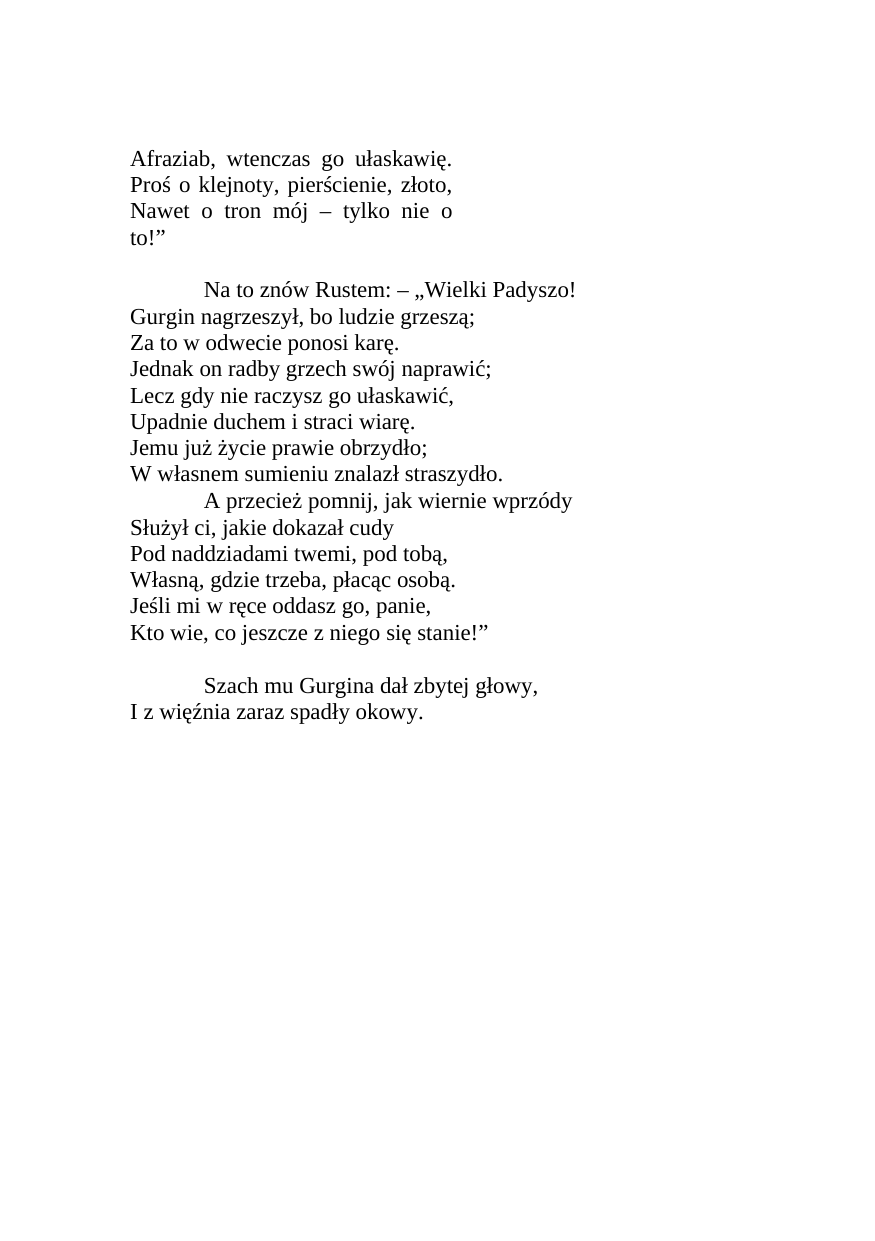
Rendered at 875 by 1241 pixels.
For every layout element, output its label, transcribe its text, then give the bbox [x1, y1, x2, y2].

text W własnem sumieniu znalazł straszydło. [130, 461, 757, 487]
text Pod naddziadami twemi, pod tobą, Własną, gdzie trzeba, płacąc osobą. Jeśli mi w ręce oddasz go, panie, [130, 540, 458, 619]
text Afraziab, wtenczas go ułaskawię. Proś o klejnoty, pierścienie, złoto, Nawet o tron mój – tylko nie o to!” [130, 144, 453, 250]
text A przecież pomnij, jak wiernie wprzódy Służył ci, jakie dokazał cudy [130, 487, 574, 540]
text Jemu już życie prawie obrzydło; [130, 434, 757, 461]
text Jednak on radby grzech swój naprawić; Lecz gdy nie raczysz go ułaskawić, Upadnie duchem i straci wiarę. [130, 355, 493, 434]
text Gurgin nagrzeszył, bo ludzie grzeszą; Za to w odwecie ponosi karę. [130, 303, 477, 355]
text Na to znów Rustem: – „Wielki Padyszo! [204, 276, 757, 303]
text Kto wie, co jeszcze z niego się stanie!” [130, 619, 757, 645]
text Szach mu Gurgina dał zbytej głowy, I z więźnia zaraz spadły okowy. [130, 672, 539, 724]
